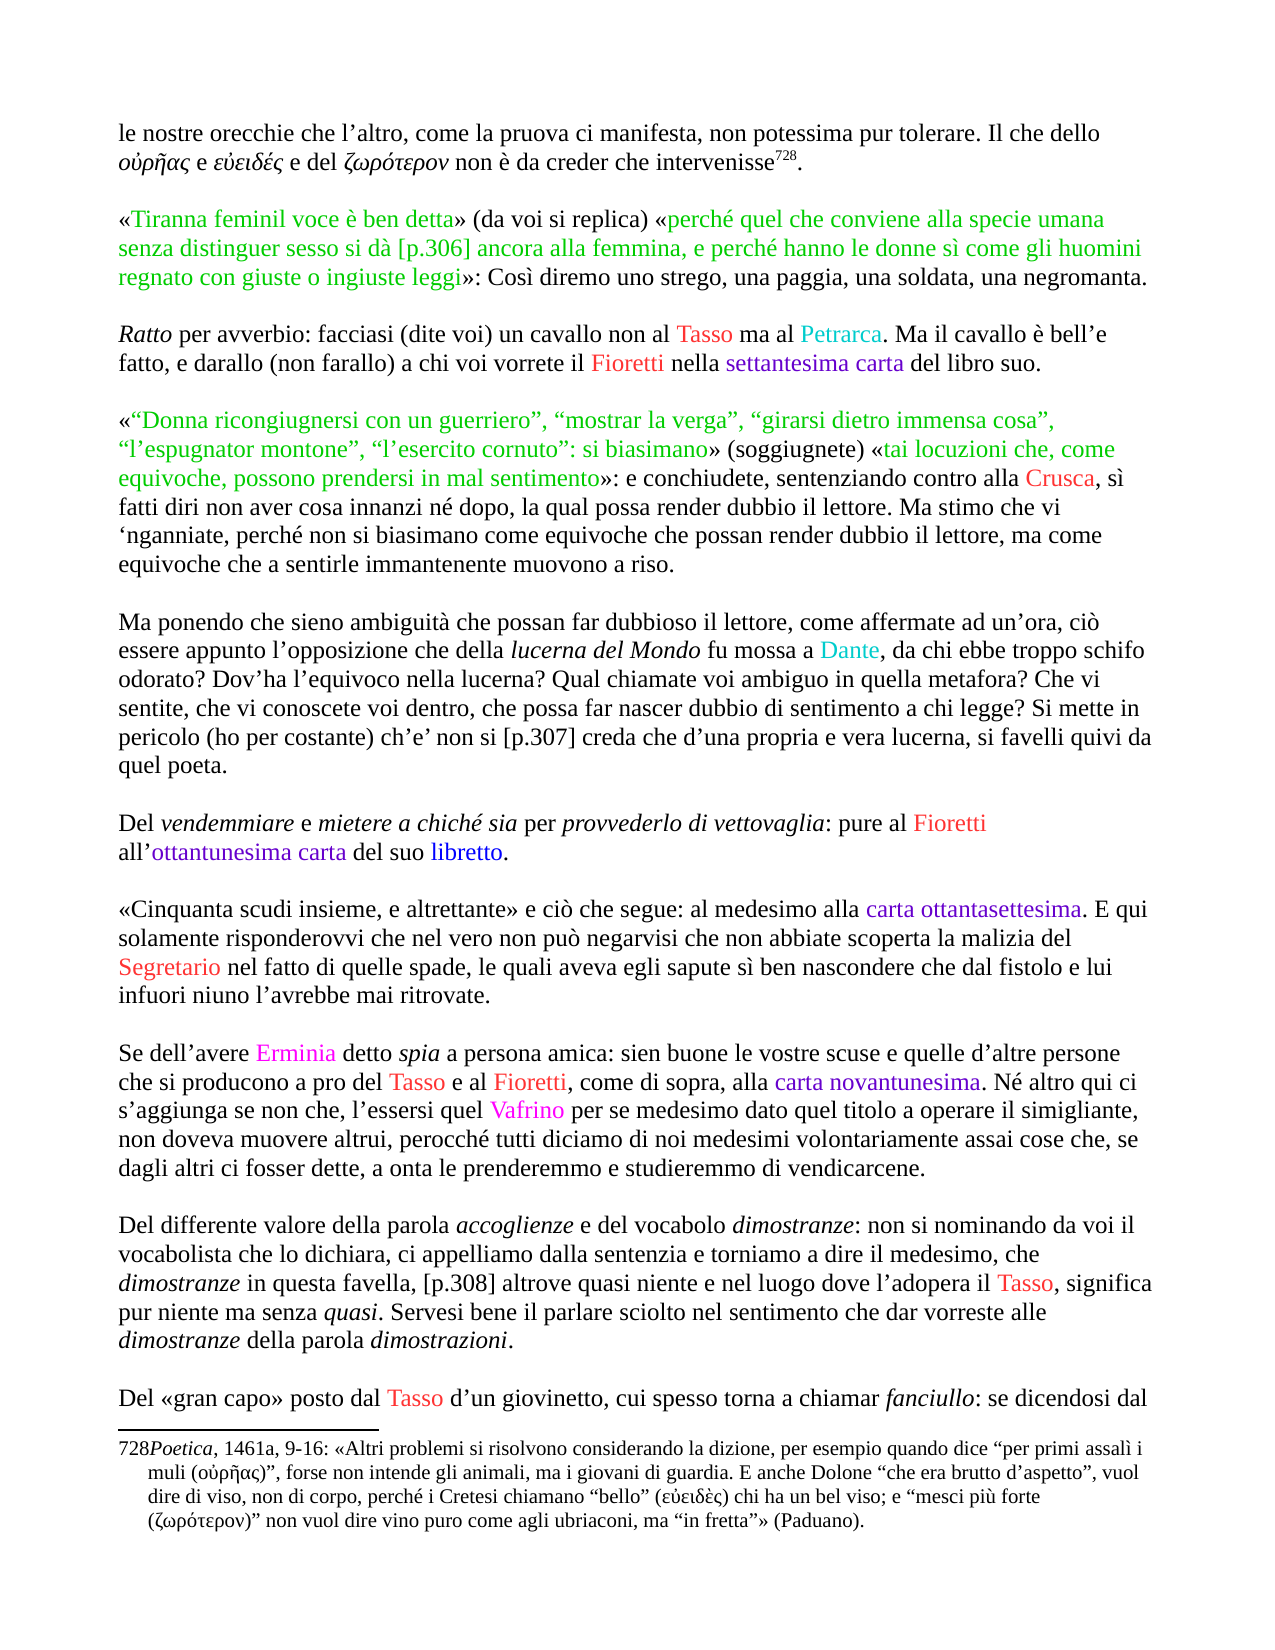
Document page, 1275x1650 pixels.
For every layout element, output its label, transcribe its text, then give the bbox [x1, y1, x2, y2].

text Del vendemmiare e mietere a chiché sia per provvederlo di vettovaglia: pure al Fioretti all’ottantunesima carta del suo libretto. [118, 808, 1157, 866]
text Ma ponendo che sieno ambiguità che possan far dubbioso il lettore, come affermate ad un’ora, ciò essere appunto l’opposizione che della lucerna del Mondo fu mossa a Dante, da chi ebbe troppo schifo odorato? Dov’ha l’equivoco nella lucerna? Qual chiamate voi ambiguo in quella metafora? Che vi sentite, che vi conoscete voi dentro, che possa far nascer dubbio di sentimento a chi legge? Si mette in pericolo (ho per costante) ch’e’ non si [p.307] creda che d’una propria e vera lucerna, si favelli quivi da quel poeta. [118, 607, 1157, 779]
text le nostre orecchie che l’altro, come la pruova ci manifesta, non potessima pur tolerare. Il che dello οὐρῆας e εὐειδές e del ζωρότερον non è da creder che intervenisse. [118, 118, 1157, 176]
text Ratto per avverbio: facciasi (dite voi) un cavallo non al Tasso ma al Petrarca. Ma il cavallo è bell’e fatto, e darallo (non farallo) a chi voi vorrete il Fioretti nella settantesima carta del libro suo. [118, 319, 1157, 377]
text «Tiranna feminil voce è ben detta» (da voi si replica) «perché quel che conviene alla specie umana senza distinguer sesso si dà [p.306] ancora alla femmina, e perché hanno le donne sì come gli huomini regnato con giuste o ingiuste leggi»: Così diremo uno strego, una paggia, una soldata, una negromanta. [118, 204, 1157, 291]
text Del differente valore della parola accoglienze e del vocabolo dimostranze: non si nominando da voi il vocabolista che lo dichiara, ci appelliamo dalla sentenzia e torniamo a dire il medesimo, che dimostranze in questa favella, [p.308] altrove quasi niente e nel luogo dove l’adopera il Tasso, significa pur niente ma senza quasi. Servesi bene il parlare sciolto nel sentimento che dar vorreste alle dimostranze della parola dimostrazioni. [118, 1211, 1157, 1354]
text Se dell’avere Erminia detto spia a persona amica: sien buone le vostre scuse e quelle d’altre persone che si producono a pro del Tasso e al Fioretti, come di sopra, alla carta novantunesima. Né altro qui ci s’aggiunga se non che, l’essersi quel Vafrino per se medesimo dato quel titolo a operare il simigliante, non doveva muovere altrui, perocché tutti diciamo di noi medesimi volontariamente assai cose che, se dagli altri ci fosser dette, a onta le prenderemmo e studieremmo di vendicarcene. [118, 1038, 1157, 1182]
text «“Donna ricongiugnersi con un guerriero”, “mostrar la verga”, “girarsi dietro immensa cosa”, “l’espugnator montone”, “l’esercito cornuto”: si biasimano» (soggiugnete) «tai locuzioni che, come equivoche, possono prendersi in mal sentimento»: e conchiudete, sentenziando contro alla Crusca, sì fatti diri non aver cosa innanzi né dopo, la qual possa render dubbio il lettore. Ma stimo che vi ‘nganniate, perché non si biasimano come equivoche che possan render dubbio il lettore, ma come equivoche che a sentirle immantenente muovono a riso. [118, 406, 1157, 578]
text «Cinquanta scudi insieme, e altrettante» e ciò che segue: al medesimo alla carta ottantasettesima. E qui solamente risponderovvi che nel vero non può negarvisi che non abbiate scoperta la malizia del Segretario nel fatto di quelle spade, le quali aveva egli sapute sì ben nascondere che dal fistolo e lui infuori niuno l’avrebbe mai ritrovate. [118, 894, 1157, 1009]
text Poetica, 1461a, 9-16: «Altri problemi si risolvono considerando la dizione, per esempio quando dice “per primi assalì i muli (οὐρῆας)”, forse non intende gli animali, ma i giovani di guardia. E anche Dolone “che era brutto d’aspetto”, vuol dire di viso, non di corpo, perché i Cretesi chiamano “bello” (εὐειδὲς) chi ha un bel viso; e “mesci più forte (ζωρότερον)” non vuol dire vino puro come agli ubriaconi, ma “in fretta”» (Paduano). [118, 1436, 1157, 1532]
text Del «gran capo» posto dal Tasso d’un giovinetto, cui spesso torna a chiamar fanciullo: se dicendosi dal [118, 1383, 1157, 1412]
